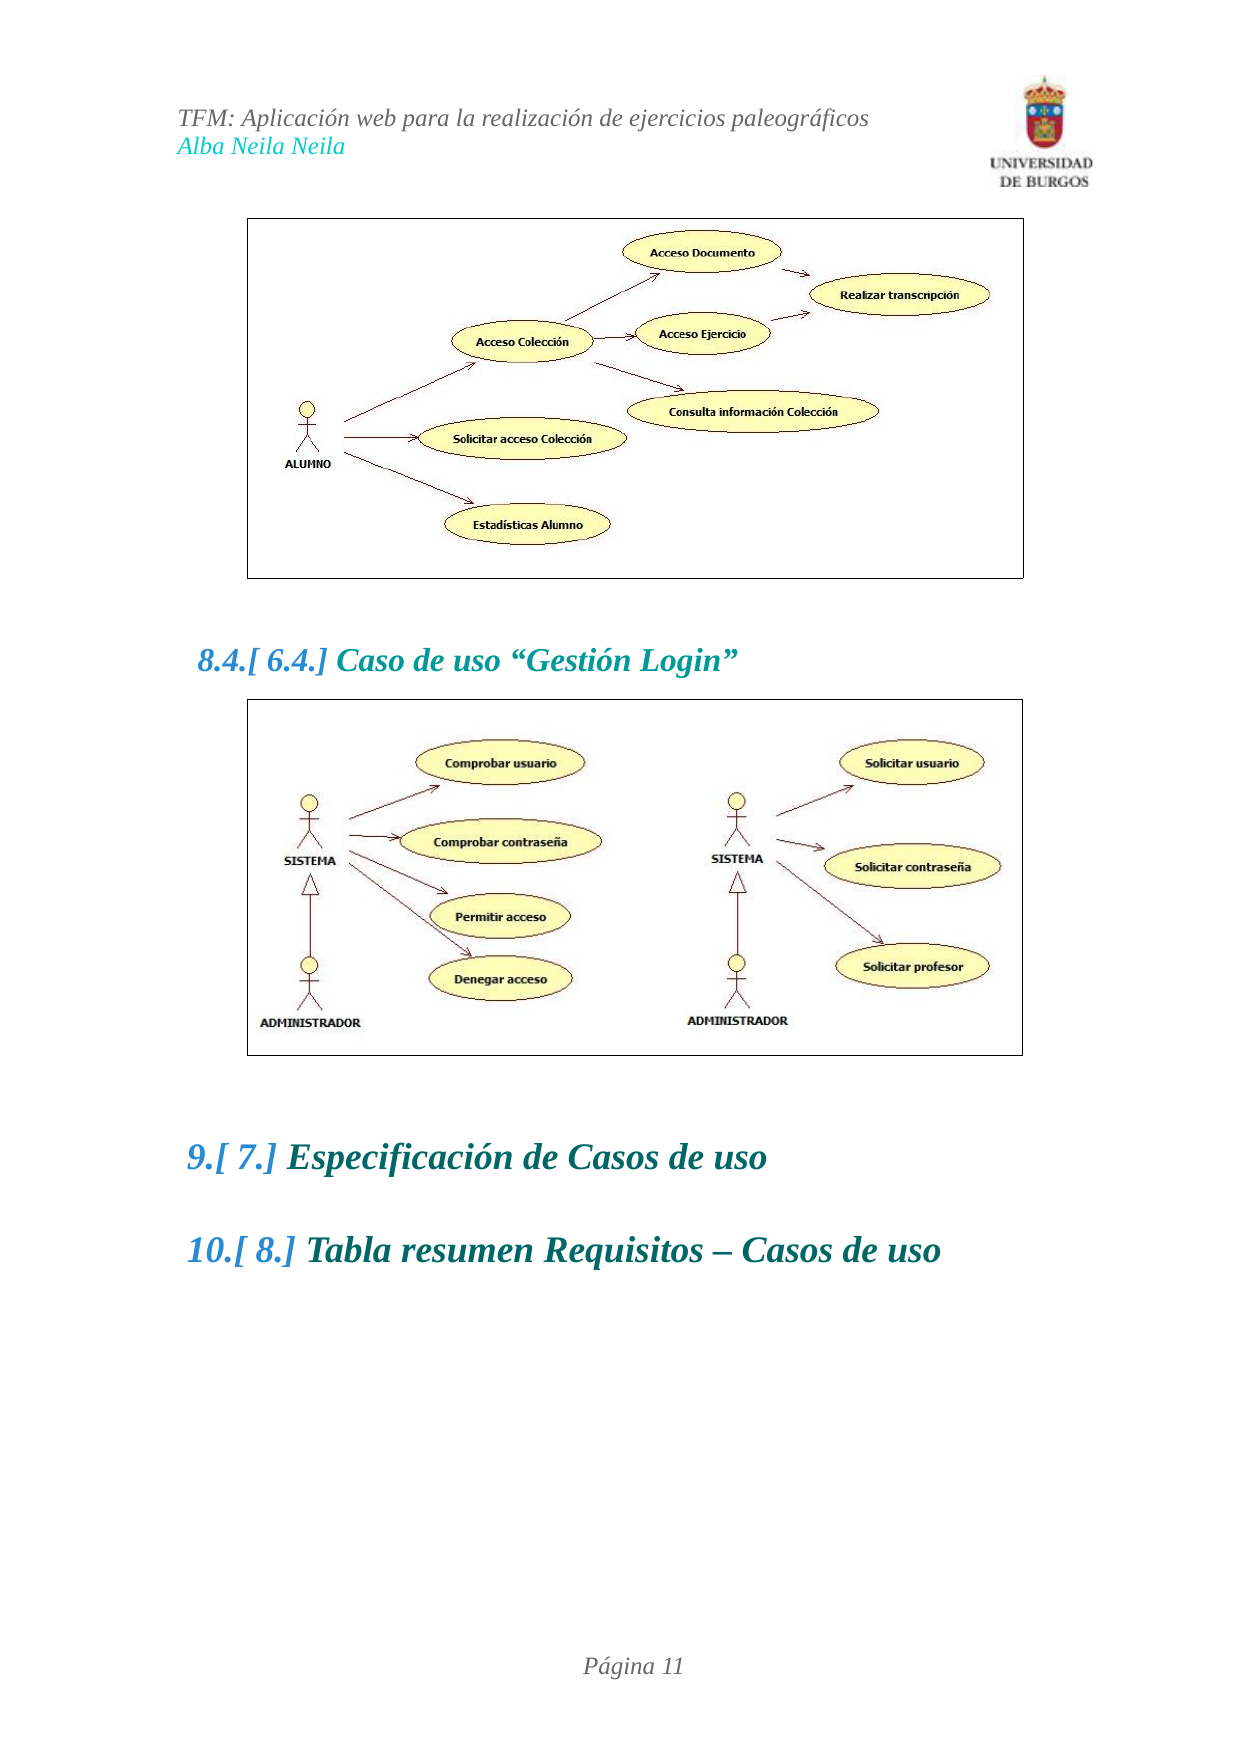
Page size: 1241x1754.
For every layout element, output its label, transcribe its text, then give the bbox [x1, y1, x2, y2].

subtitle Especificación de Casos de uso [177, 1134, 1092, 1178]
subtitle Tabla resumen Requisitos – Casos de uso [177, 1228, 1092, 1271]
picture [250, 702, 1020, 1053]
subtitle Caso de uso “Gestión Login” [189, 640, 1092, 678]
picture [990, 75, 1093, 187]
picture [250, 221, 1020, 575]
